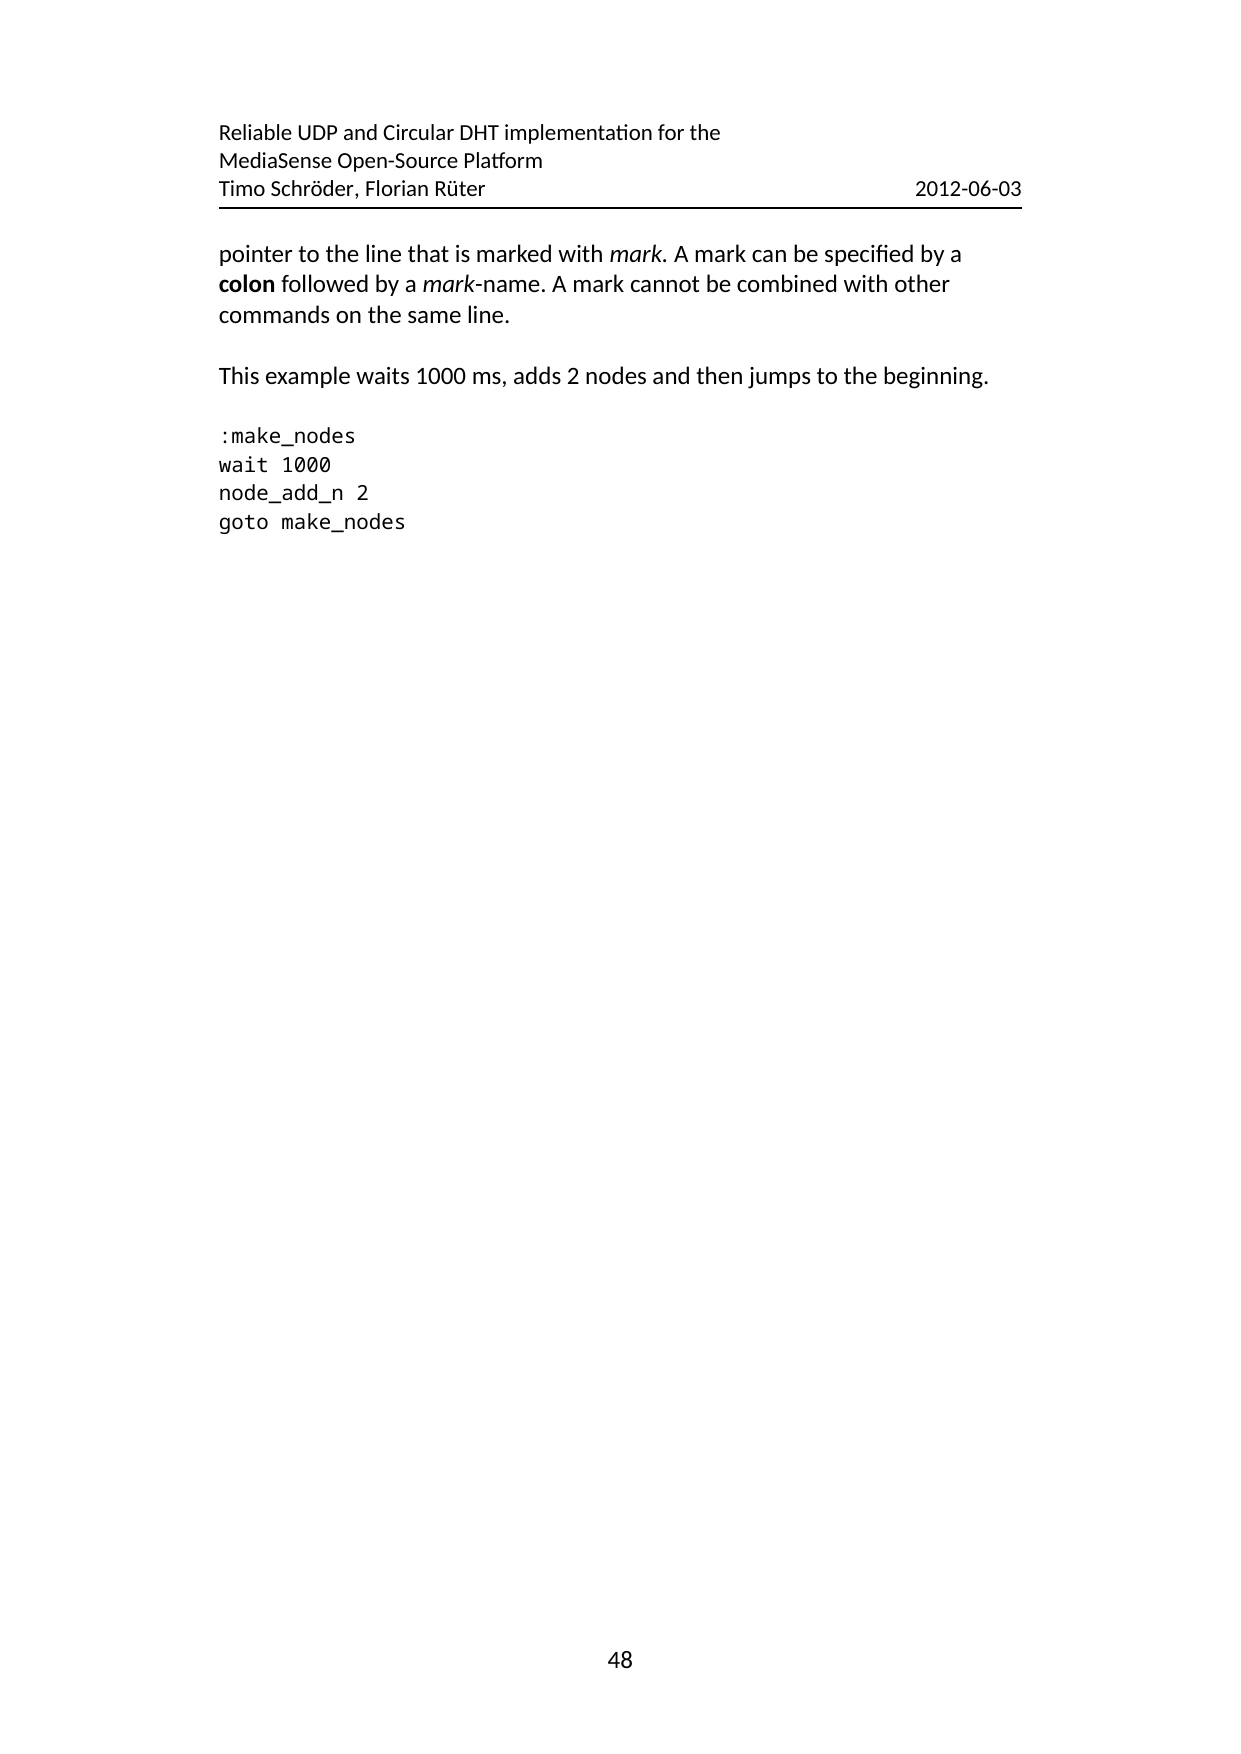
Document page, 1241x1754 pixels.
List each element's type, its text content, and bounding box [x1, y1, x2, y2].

text This example waits 1000 ms, adds 2 nodes and then jumps to the beginning. [218, 360, 1022, 391]
text pointer to the line that is marked with mark. A mark can be specified by a colon followed by a mark-name. A mark cannot be combined with other commands on the same line. [218, 238, 1022, 329]
text :make_nodes wait 1000 node_add_n 2 goto make_nodes [218, 421, 1022, 535]
